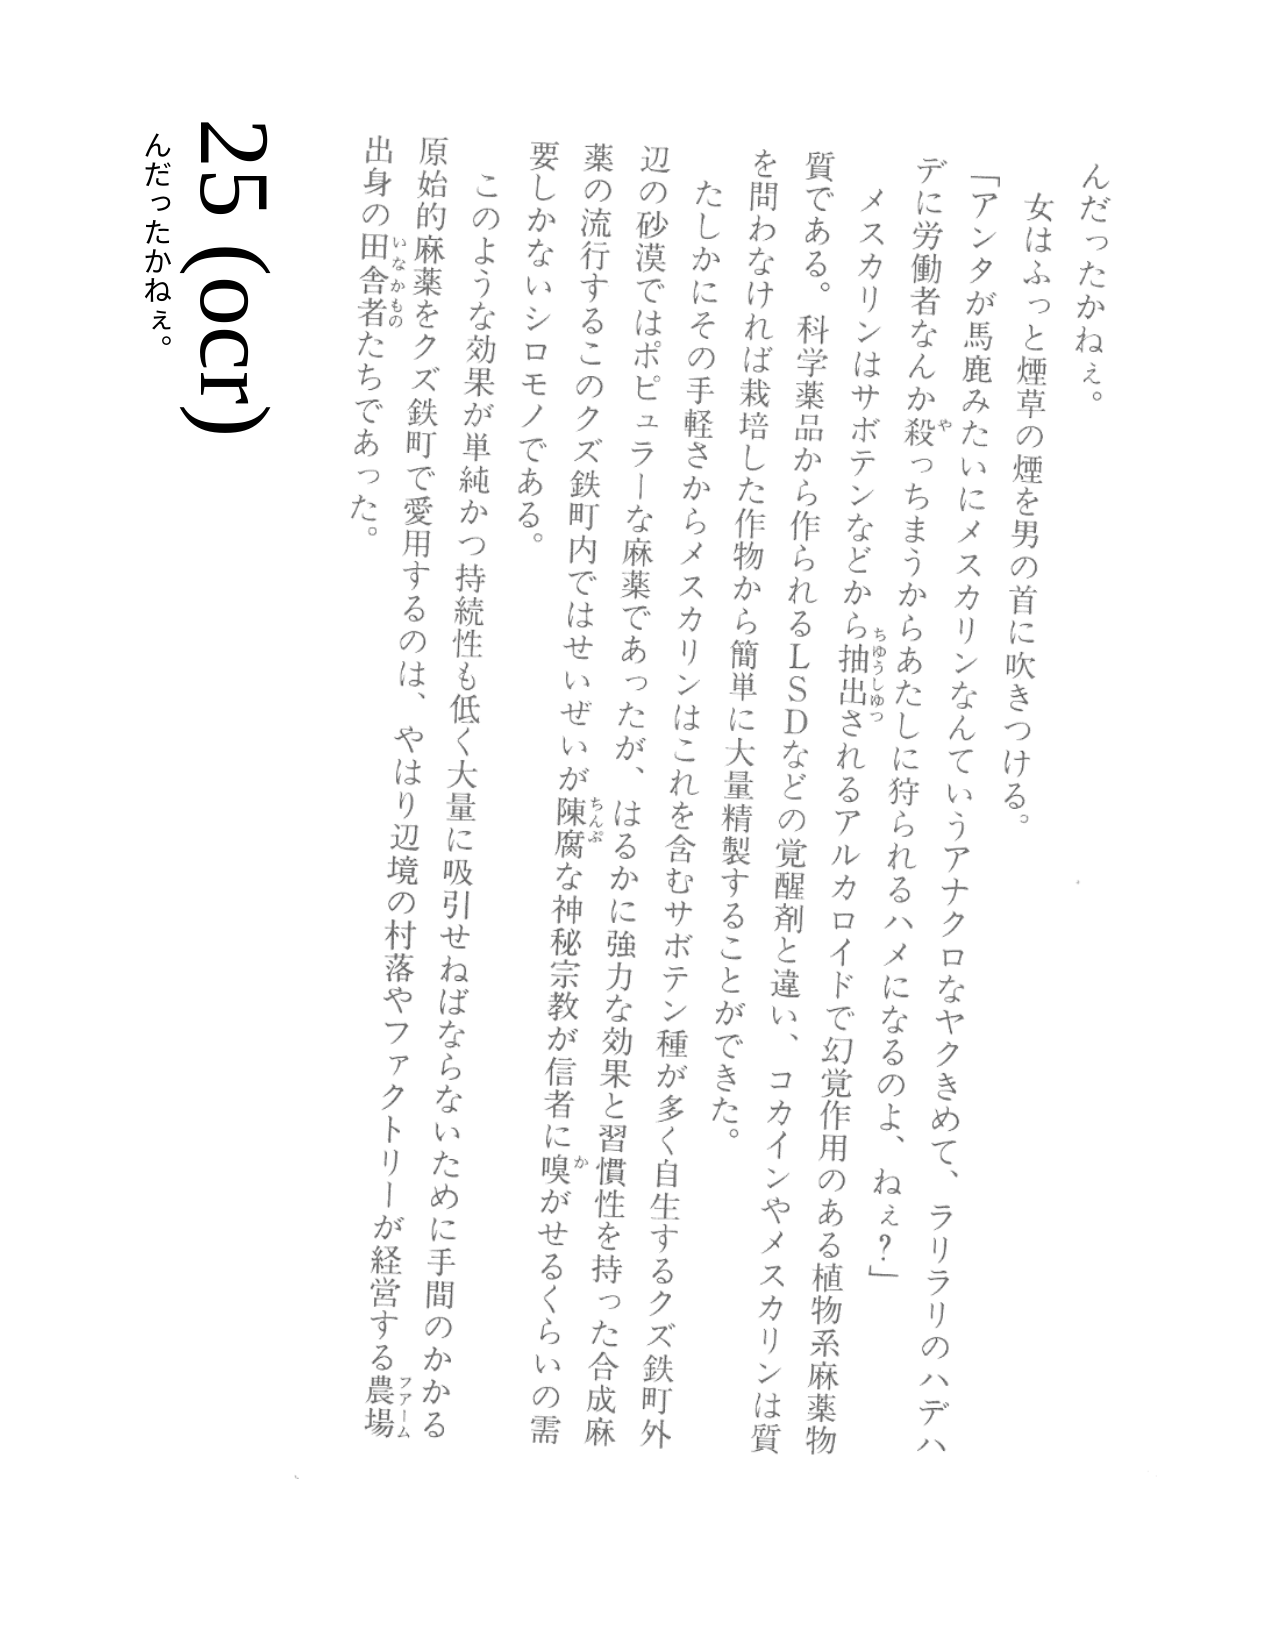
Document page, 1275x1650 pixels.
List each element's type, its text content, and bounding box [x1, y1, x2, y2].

text んだったかねぇ。 [137, 118, 179, 1532]
text 25 (ocr) [179, 118, 294, 1532]
